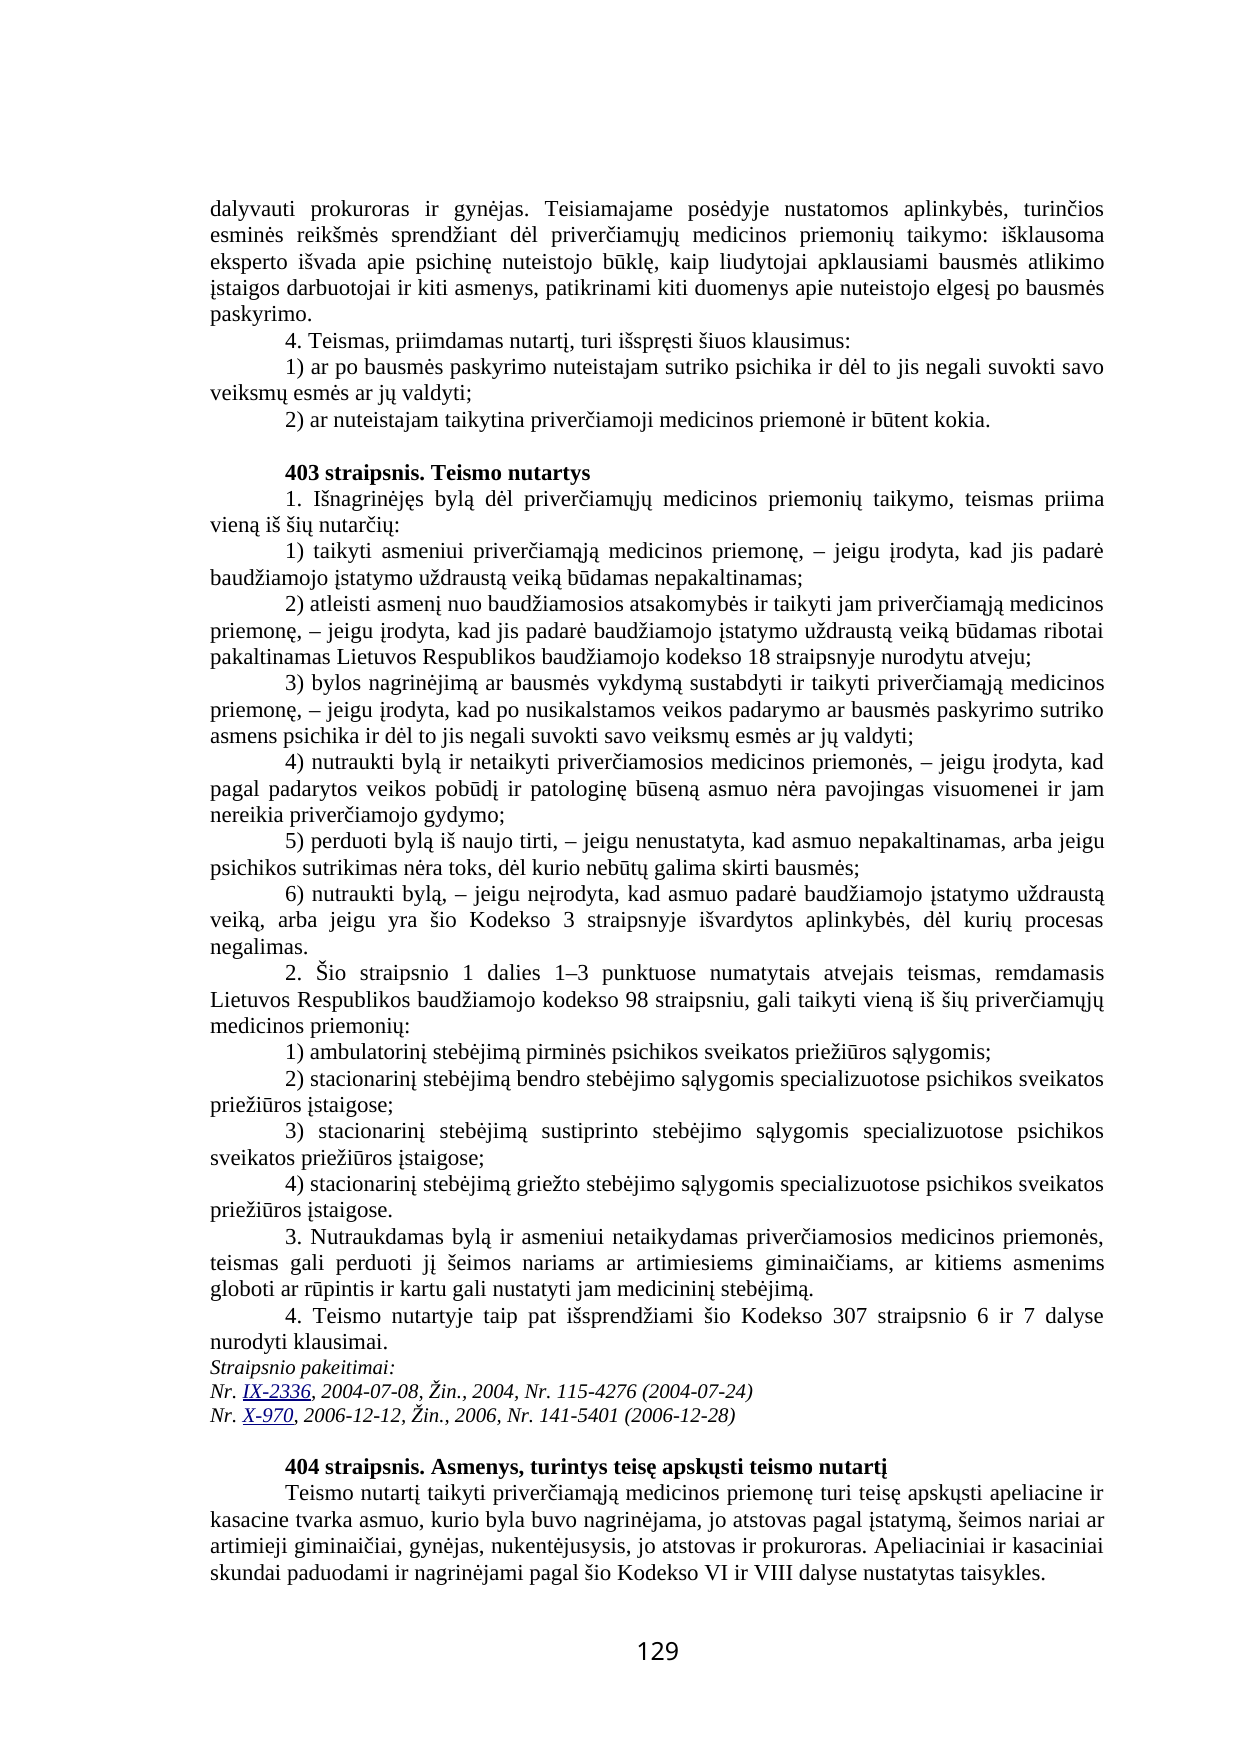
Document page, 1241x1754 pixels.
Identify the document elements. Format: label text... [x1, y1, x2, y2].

text 3. Nutraukdamas bylą ir asmeniui netaikydamas priverčiamosios medicinos priemonės, teismas gali perduoti jį šeimos nariams ar artimiesiems giminaičiams, ar kitiems asmenims globoti ar rūpintis ir kartu gali nustatyti jam medicininį stebėjimą. [210, 1223, 1106, 1302]
text 2) ar nuteistajam taikytina priverčiamoji medicinos priemonė ir būtent kokia. [210, 406, 1106, 432]
text 5) perduoti bylą iš naujo tirti, – jeigu nenustatyta, kad asmuo nepakaltinamas, arba jeigu psichikos sutrikimas nėra toks, dėl kurio nebūtų galima skirti bausmės; [210, 827, 1106, 880]
text Teismo nutartį taikyti priverčiamąją medicinos priemonę turi teisę apskųsti apeliacine ir kasacine tvarka asmuo, kurio byla buvo nagrinėjama, jo atstovas pagal įstatymą, šeimos nariai ar artimieji giminaičiai, gynėjas, nukentėjusysis, jo atstovas ir prokuroras. Apeliaciniai ir kasaciniai skundai paduodami ir nagrinėjami pagal šio Kodekso VI ir VIII dalyse nustatytas taisykles. [210, 1479, 1106, 1585]
text 403 straipsnis. Teismo nutartys [210, 458, 1106, 485]
text 1) taikyti asmeniui priverčiamąją medicinos priemonę, – jeigu įrodyta, kad jis padarė baudžiamojo įstatymo uždraustą veiką būdamas nepakaltinamas; [210, 538, 1106, 590]
text Straipsnio pakeitimai: [210, 1354, 1106, 1379]
text 4. Teismo nutartyje taip pat išsprendžiami šio Kodekso 307 straipsnio 6 ir 7 dalyse nurodyti klausimai. [210, 1302, 1106, 1354]
text 4. Teismas, priimdamas nutartį, turi išspręsti šiuos klausimus: [210, 327, 1106, 353]
text 3) stacionarinį stebėjimą sustiprinto stebėjimo sąlygomis specializuotose psichikos sveikatos priežiūros įstaigose; [210, 1117, 1106, 1170]
text Nr. X-970, 2006-12-12, Žin., 2006, Nr. 141-5401 (2006-12-28) [210, 1403, 1106, 1427]
text 3) bylos nagrinėjimą ar bausmės vykdymą sustabdyti ir taikyti priverčiamąją medicinos priemonę, – jeigu įrodyta, kad po nusikalstamos veikos padarymo ar bausmės paskyrimo sutriko asmens psichika ir dėl to jis negali suvokti savo veiksmų esmės ar jų valdyti; [210, 669, 1106, 748]
text 404 straipsnis. Asmenys, turintys teisę apskųsti teismo nutartį [210, 1453, 1106, 1479]
text 4) nutraukti bylą ir netaikyti priverčiamosios medicinos priemonės, – jeigu įrodyta, kad pagal padarytos veikos pobūdį ir patologinę būseną asmuo nėra pavojingas visuomenei ir jam nereikia priverčiamojo gydymo; [210, 748, 1106, 827]
text dalyvauti prokuroras ir gynėjas. Teisiamajame posėdyje nustatomos aplinkybės, turinčios esminės reikšmės sprendžiant dėl priverčiamųjų medicinos priemonių taikymo: išklausoma eksperto išvada apie psichinę nuteistojo būklę, kaip liudytojai apklausiami bausmės atlikimo įstaigos darbuotojai ir kiti asmenys, patikrinami kiti duomenys apie nuteistojo elgesį po bausmės paskyrimo. [210, 195, 1106, 327]
text 4) stacionarinį stebėjimą griežto stebėjimo sąlygomis specializuotose psichikos sveikatos priežiūros įstaigose. [210, 1170, 1106, 1223]
text 1) ar po bausmės paskyrimo nuteistajam sutriko psichika ir dėl to jis negali suvokti savo veiksmų esmės ar jų valdyti; [210, 353, 1106, 406]
text 2) atleisti asmenį nuo baudžiamosios atsakomybės ir taikyti jam priverčiamąją medicinos priemonę, – jeigu įrodyta, kad jis padarė baudžiamojo įstatymo uždraustą veiką būdamas ribotai pakaltinamas Lietuvos Respublikos baudžiamojo kodekso 18 straipsnyje nurodytu atveju; [210, 590, 1106, 669]
text 2. Šio straipsnio 1 dalies 1–3 punktuose numatytais atvejais teismas, remdamasis Lietuvos Respublikos baudžiamojo kodekso 98 straipsniu, gali taikyti vieną iš šių priverčiamųjų medicinos priemonių: [210, 959, 1106, 1038]
text 2) stacionarinį stebėjimą bendro stebėjimo sąlygomis specializuotose psichikos sveikatos priežiūros įstaigose; [210, 1065, 1106, 1117]
text 1) ambulatorinį stebėjimą pirminės psichikos sveikatos priežiūros sąlygomis; [210, 1038, 1106, 1065]
text 1. Išnagrinėjęs bylą dėl priverčiamųjų medicinos priemonių taikymo, teismas priima vieną iš šių nutarčių: [210, 485, 1106, 538]
text Nr. IX-2336, 2004-07-08, Žin., 2004, Nr. 115-4276 (2004-07-24) [210, 1379, 1106, 1403]
text 6) nutraukti bylą, – jeigu neįrodyta, kad asmuo padarė baudžiamojo įstatymo uždraustą veiką, arba jeigu yra šio Kodekso 3 straipsnyje išvardytos aplinkybės, dėl kurių procesas negalimas. [210, 880, 1106, 959]
